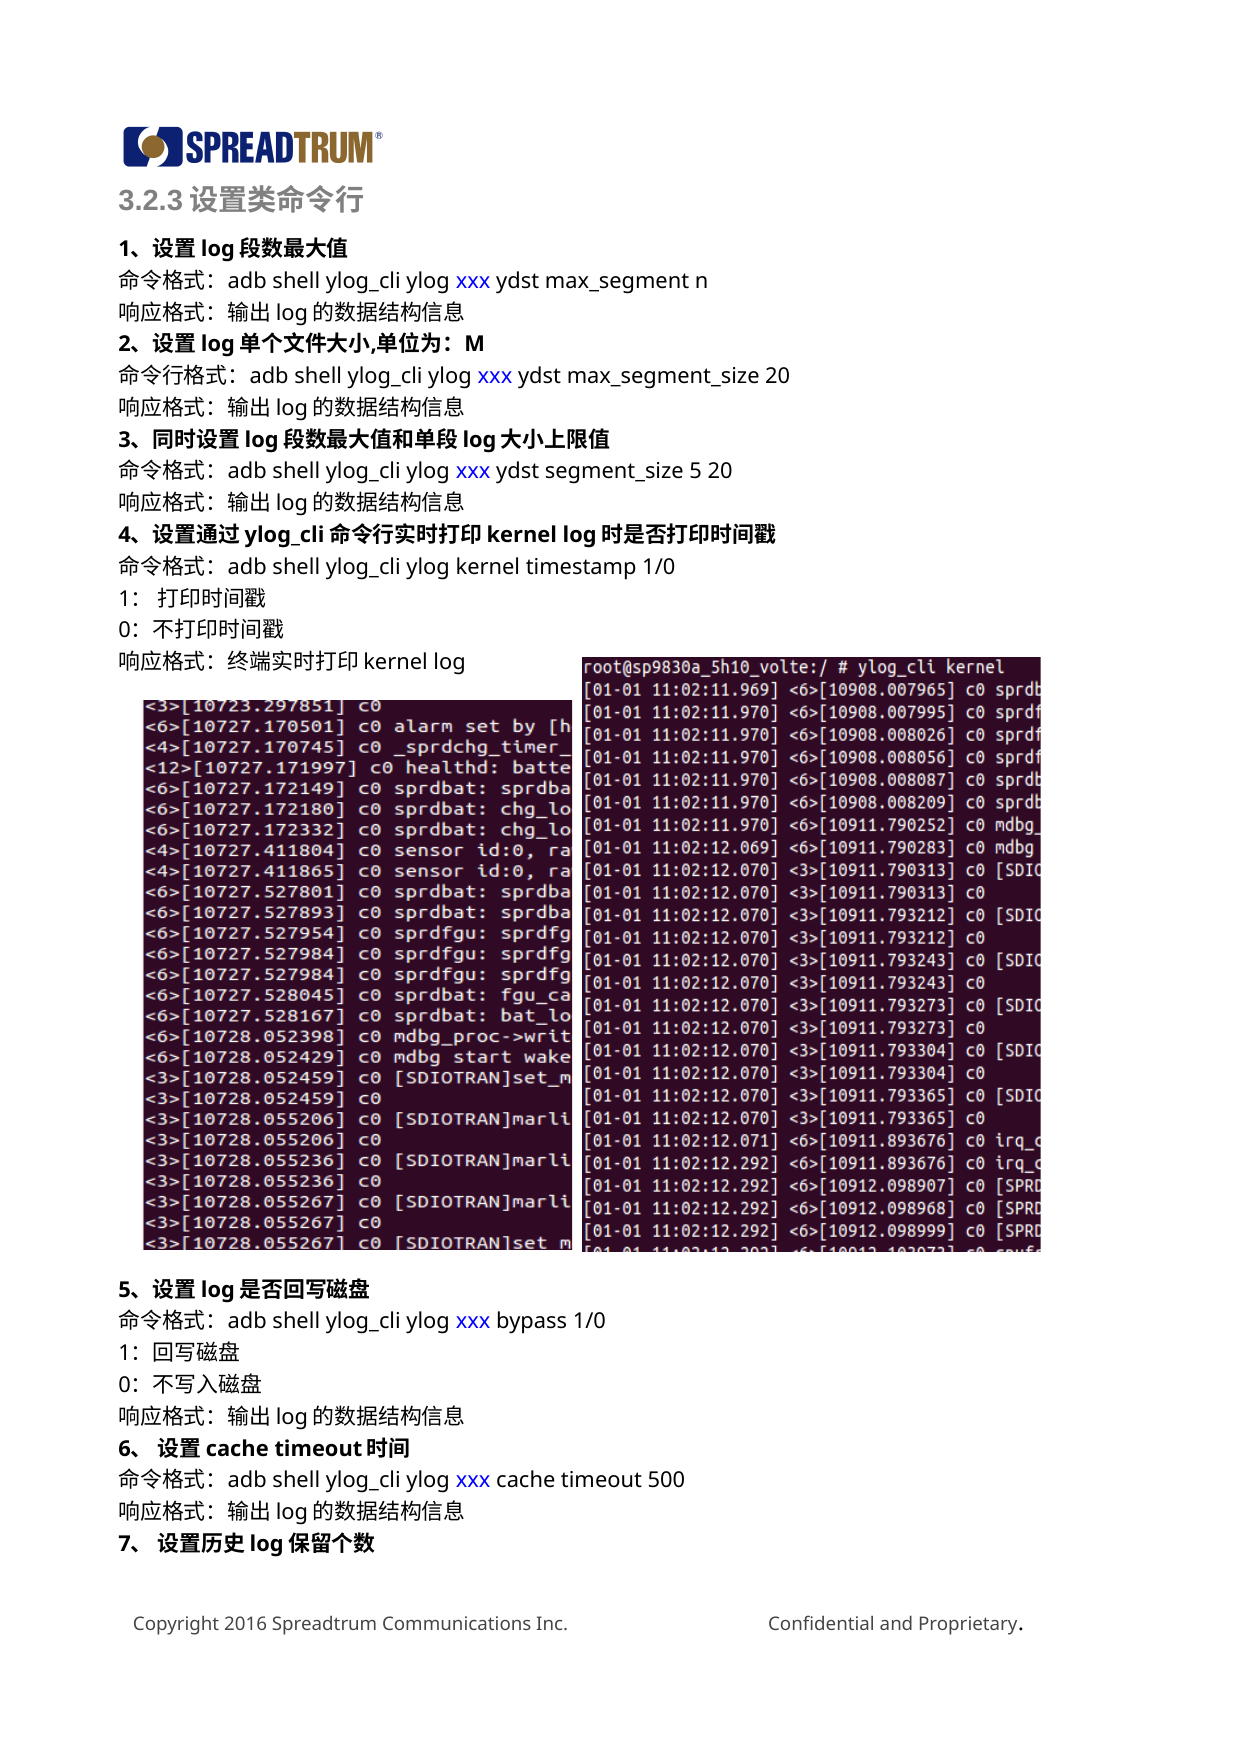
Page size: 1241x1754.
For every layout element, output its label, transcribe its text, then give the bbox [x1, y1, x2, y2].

text 命令格式：adb shell ylog_cli ylog xxx ydst max_segment n [118, 263, 1122, 295]
picture [120, 123, 386, 168]
text 命令格式：adb shell ylog_cli ylog kernel timestamp 1/0 [118, 549, 1122, 581]
text 0：不写入磁盘 [118, 1367, 1122, 1399]
text 2、设置log单个文件大小,单位为：M [118, 326, 1122, 358]
text 6、 设置cache timeout时间 [118, 1431, 1122, 1462]
text 1：回写磁盘 [118, 1335, 1122, 1367]
text 命令行格式：adb shell ylog_cli ylog xxx ydst max_segment_size 20 [118, 358, 1122, 390]
text 响应格式：输出log的数据结构信息 [118, 390, 1122, 422]
text 1、设置log段数最大值 [118, 231, 1122, 263]
text 响应格式：输出log的数据结构信息 [118, 1494, 1122, 1526]
text 响应格式：输出log的数据结构信息 [118, 295, 1122, 326]
picture [141, 700, 573, 1250]
text 5、设置log是否回写磁盘 [118, 1212, 1122, 1303]
text 1： 打印时间戳 [118, 581, 1122, 612]
text 命令格式：adb shell ylog_cli ylog xxx ydst segment_size 5 20 [118, 453, 1122, 485]
text 响应格式：输出log的数据结构信息 [118, 1399, 1122, 1431]
text 7、 设置历史log保留个数 [118, 1526, 1122, 1558]
text 3、同时设置log段数最大值和单段log大小上限值 [118, 422, 1122, 453]
subtitle 3.2.3设置类命令行 [118, 176, 1122, 219]
text 响应格式：输出log的数据结构信息 [118, 485, 1122, 517]
text 4、设置通过ylog_cli命令行实时打印kernel log时是否打印时间戳 [118, 517, 1122, 549]
text 命令格式：adb shell ylog_cli ylog xxx cache timeout 500 [118, 1462, 1122, 1494]
text 命令格式：adb shell ylog_cli ylog xxx bypass 1/0 [118, 1303, 1122, 1335]
text 0：不打印时间戳 [118, 612, 1122, 644]
picture [582, 657, 1041, 1252]
text 响应格式：终端实时打印kernel log [118, 644, 1122, 676]
